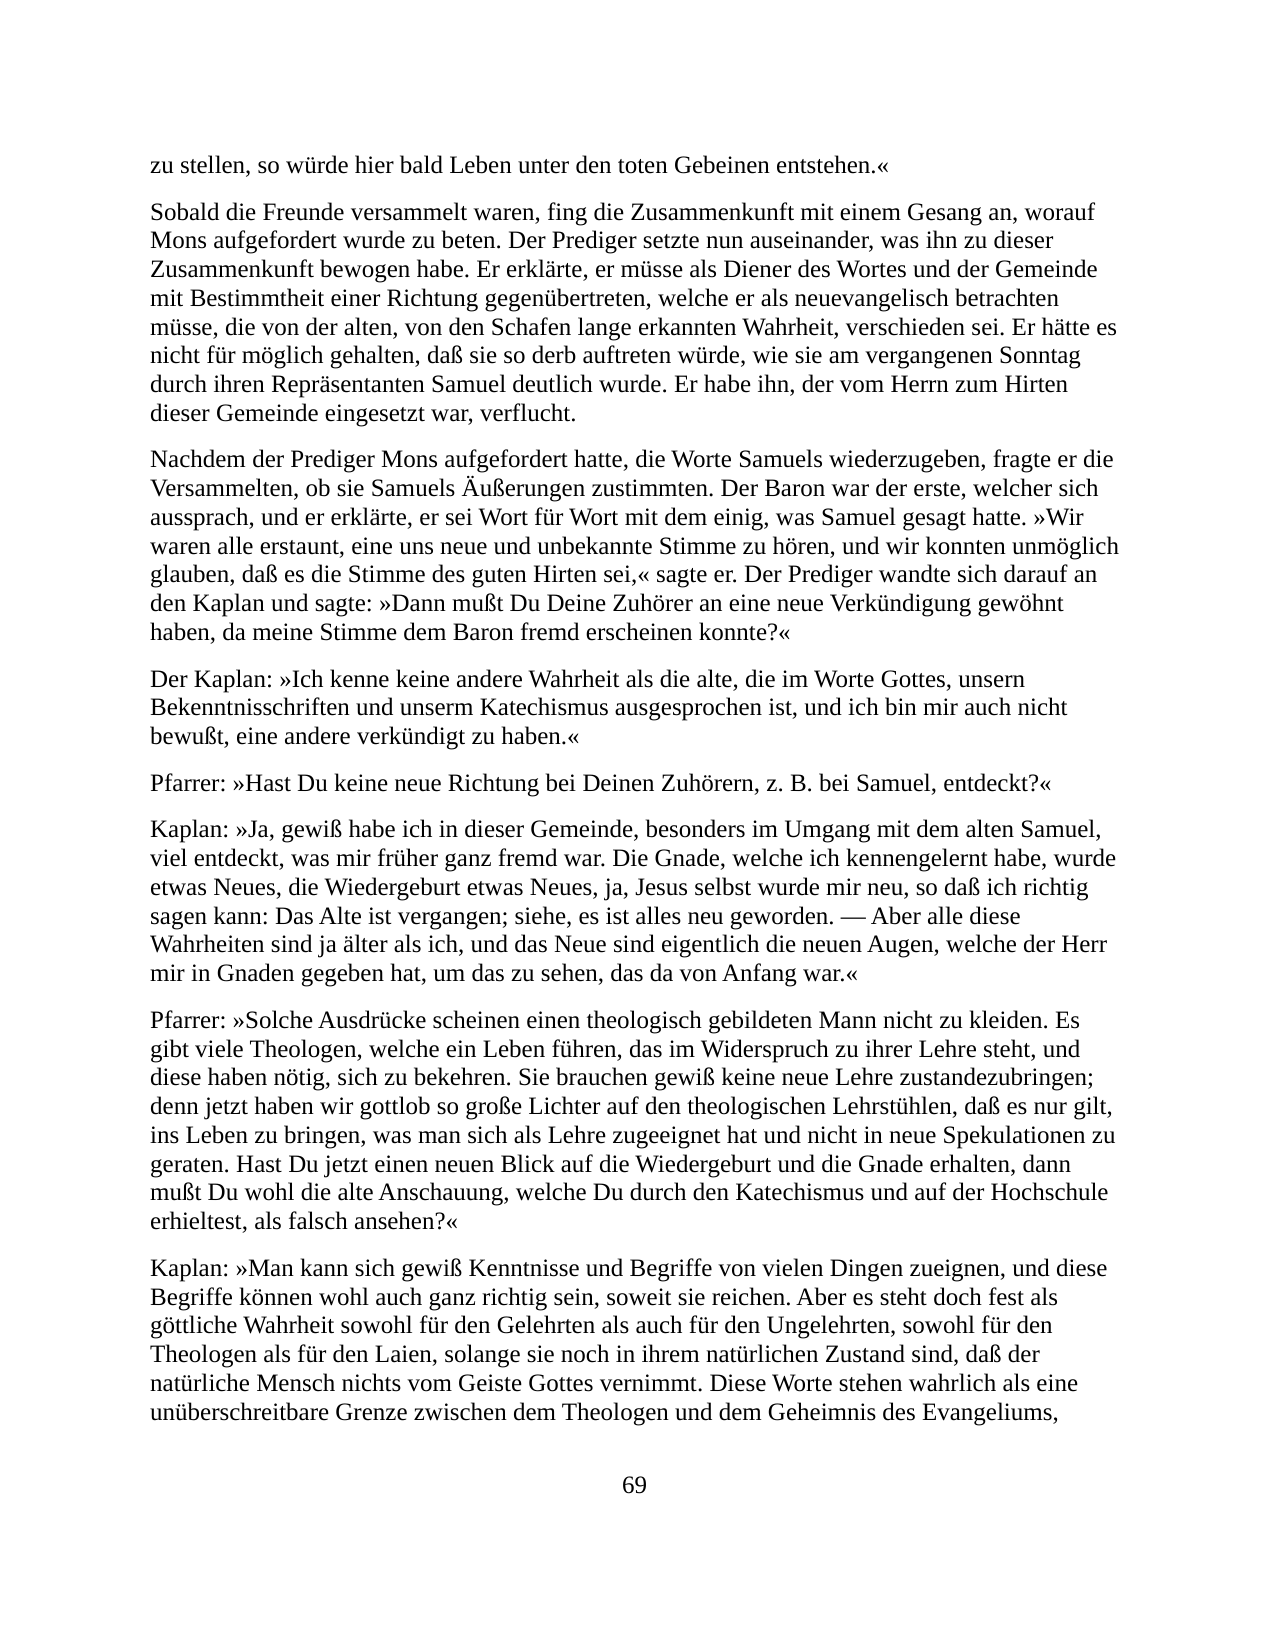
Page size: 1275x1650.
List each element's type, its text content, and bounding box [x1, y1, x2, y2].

text Pfarrer: »Solche Ausdrücke scheinen einen theologisch gebildeten Mann nicht zu kleiden. Es gibt viele Theologen, welche ein Leben führen, das im Widerspruch zu ihrer Lehre steht, und diese haben nötig, sich zu bekehren. Sie brauchen gewiß keine neue Lehre zustandezubringen; denn jetzt haben wir gottlob so große Lichter auf den theologischen Lehrstühlen, daß es nur gilt, ins Leben zu bringen, was man sich als Lehre zugeeignet hat und nicht in neue Spekulationen zu geraten. Hast Du jetzt einen neuen Blick auf die Wiedergeburt und die Gnade erhalten, dann mußt Du wohl die alte Anschauung, welche Du durch den Katechismus und auf der Hochschule erhieltest, als falsch ansehen?« [150, 1005, 1125, 1235]
text Nachdem der Prediger Mons aufgefordert hatte, die Worte Samuels wiederzugeben, fragte er die Versammelten, ob sie Samuels Äußerungen zustimmten. Der Baron war der erste, welcher sich aussprach, und er erklärte, er sei Wort für Wort mit dem einig, was Samuel gesagt hatte. »Wir waren alle erstaunt, eine uns neue und unbekannte Stimme zu hören, und wir konnten unmöglich glauben, daß es die Stimme des guten Hirten sei,« sagte er. Der Prediger wandte sich darauf an den Kaplan und sagte: »Dann mußt Du Deine Zuhörer an eine neue Verkündigung gewöhnt haben, da meine Stimme dem Baron fremd erscheinen konnte?« [150, 444, 1125, 646]
text zu stellen, so würde hier bald Leben unter den toten Gebeinen entstehen.« [150, 150, 1125, 179]
text Sobald die Freunde versammelt waren, fing die Zusammenkunft mit einem Gesang an, worauf Mons aufgefordert wurde zu beten. Der Prediger setzte nun auseinander, was ihn zu dieser Zusammenkunft bewogen habe. Er erklärte, er müsse als Diener des Wortes und der Gemeinde mit Bestimmtheit einer Richtung gegenübertreten, welche er als neuevangelisch betrachten müsse, die von der alten, von den Schafen lange erkannten Wahrheit, verschieden sei. Er hätte es nicht für möglich gehalten, daß sie so derb auftreten würde, wie sie am vergangenen Sonntag durch ihren Repräsentanten Samuel deutlich wurde. Er habe ihn, der vom Herrn zum Hirten dieser Gemeinde eingesetzt war, verflucht. [150, 197, 1125, 427]
text Pfarrer: »Hast Du keine neue Richtung bei Deinen Zuhörern, z. B. bei Samuel, entdeckt?« [150, 768, 1125, 797]
text Der Kaplan: »Ich kenne keine andere Wahrheit als die alte, die im Worte Gottes, unsern Bekenntnisschriften und unserm Katechismus ausgesprochen ist, und ich bin mir auch nicht bewußt, eine andere verkündigt zu haben.« [150, 664, 1125, 750]
text Kaplan: »Man kann sich gewiß Kenntnisse und Begriffe von vielen Dingen zueignen, und diese Begriffe können wohl auch ganz richtig sein, soweit sie reichen. Aber es steht doch fest als göttliche Wahrheit sowohl für den Gelehrten als auch für den Ungelehrten, sowohl für den Theologen als für den Laien, solange sie noch in ihrem natürlichen Zustand sind, daß der natürliche Mensch nichts vom Geiste Gottes vernimmt. Diese Worte stehen wahrlich als eine unüberschreitbare Grenze zwischen dem Theologen und dem Geheimnis des Evangeliums, [150, 1253, 1125, 1425]
text Kaplan: »Ja, gewiß habe ich in dieser Gemeinde, besonders im Umgang mit dem alten Samuel, viel entdeckt, was mir früher ganz fremd war. Die Gnade, welche ich kennengelernt habe, wurde etwas Neues, die Wiedergeburt etwas Neues, ja, Jesus selbst wurde mir neu, so daß ich richtig sagen kann: Das Alte ist vergangen; siehe, es ist alles neu geworden. — Aber alle diese Wahrheiten sind ja älter als ich, und das Neue sind eigentlich die neuen Augen, welche der Herr mir in Gnaden gegeben hat, um das zu sehen, das da von Anfang war.« [150, 814, 1125, 987]
